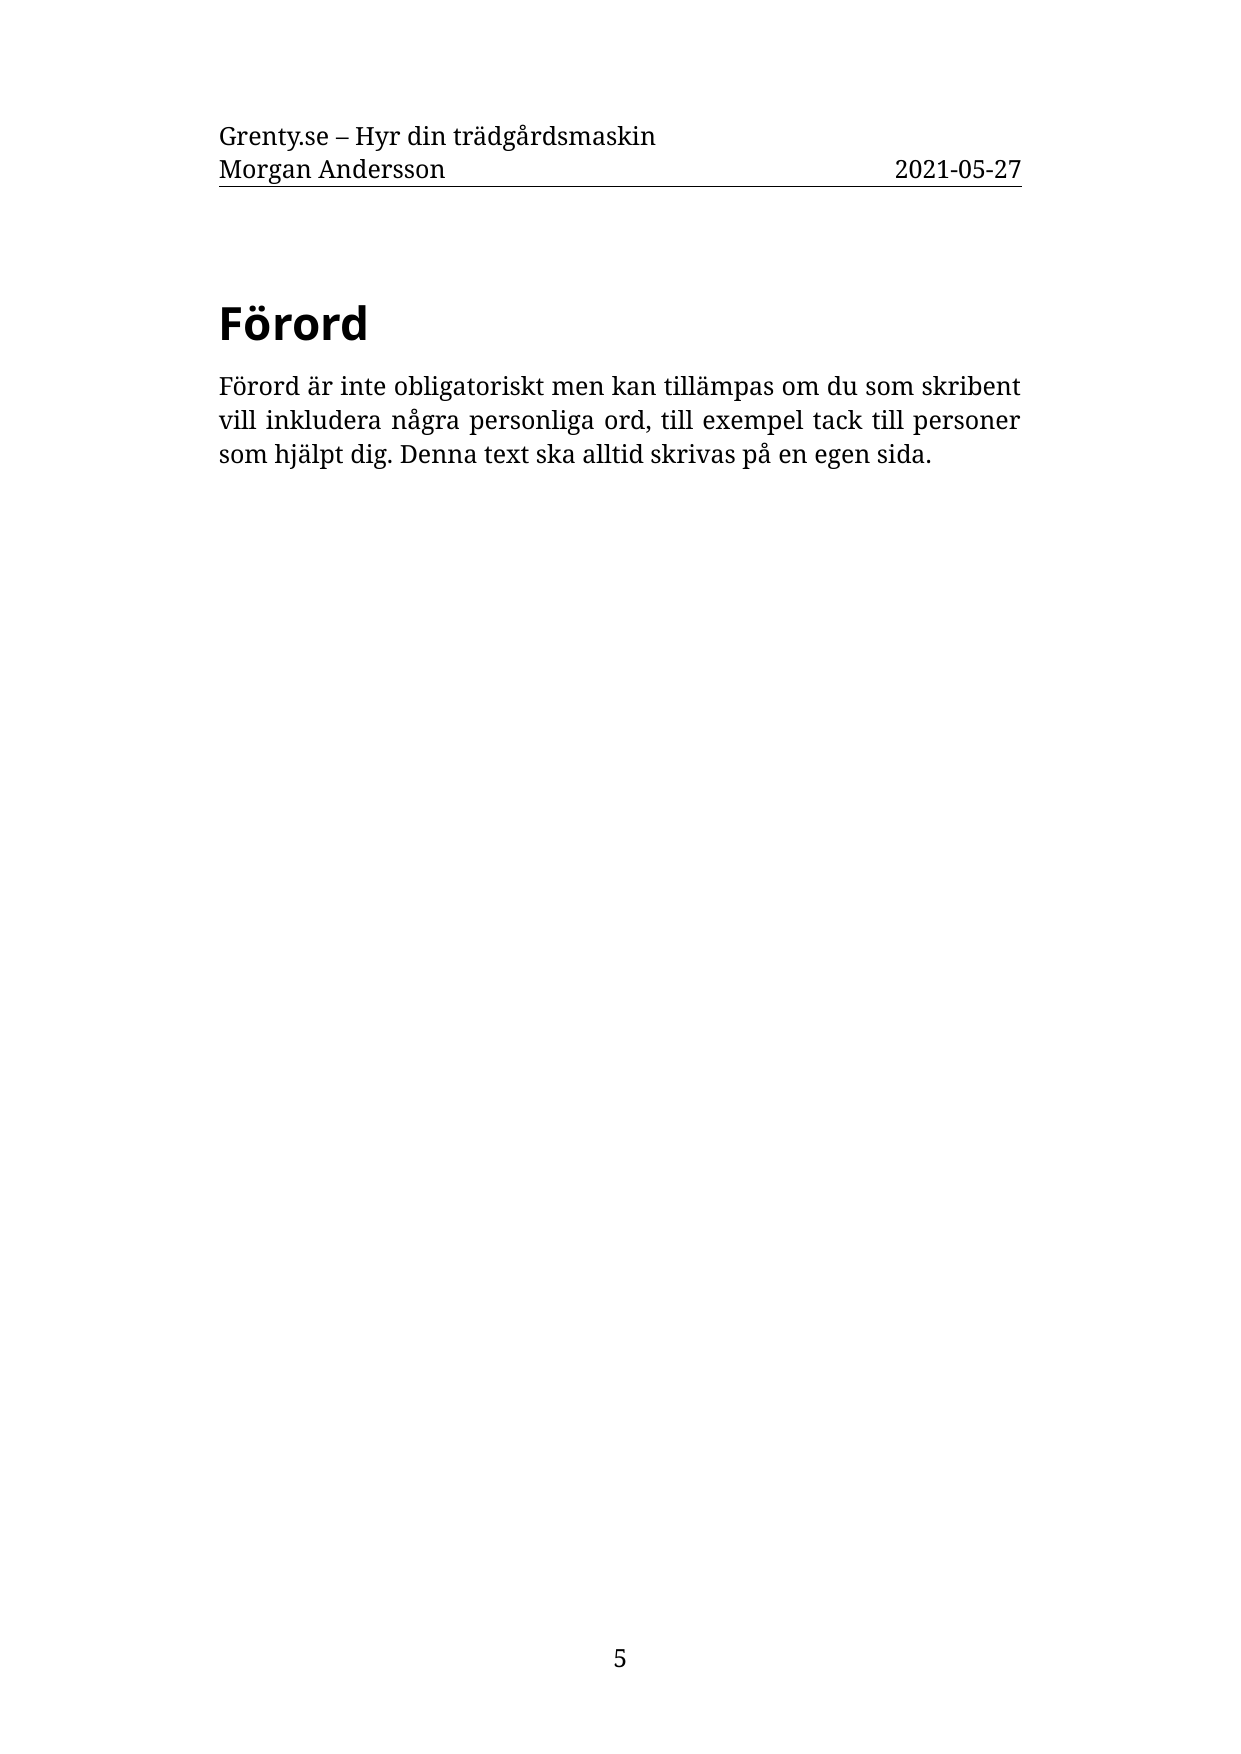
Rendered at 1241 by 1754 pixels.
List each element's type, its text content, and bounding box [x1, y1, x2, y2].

subtitle Förord är inte obligatoriskt men kan tillämpas om du som skribent vill inkludera några personliga ord, till exempel tack till personer som hjälpt dig. Denna text ska alltid skrivas på en egen sida. [218, 369, 1022, 471]
subtitle Förord [218, 291, 1022, 353]
